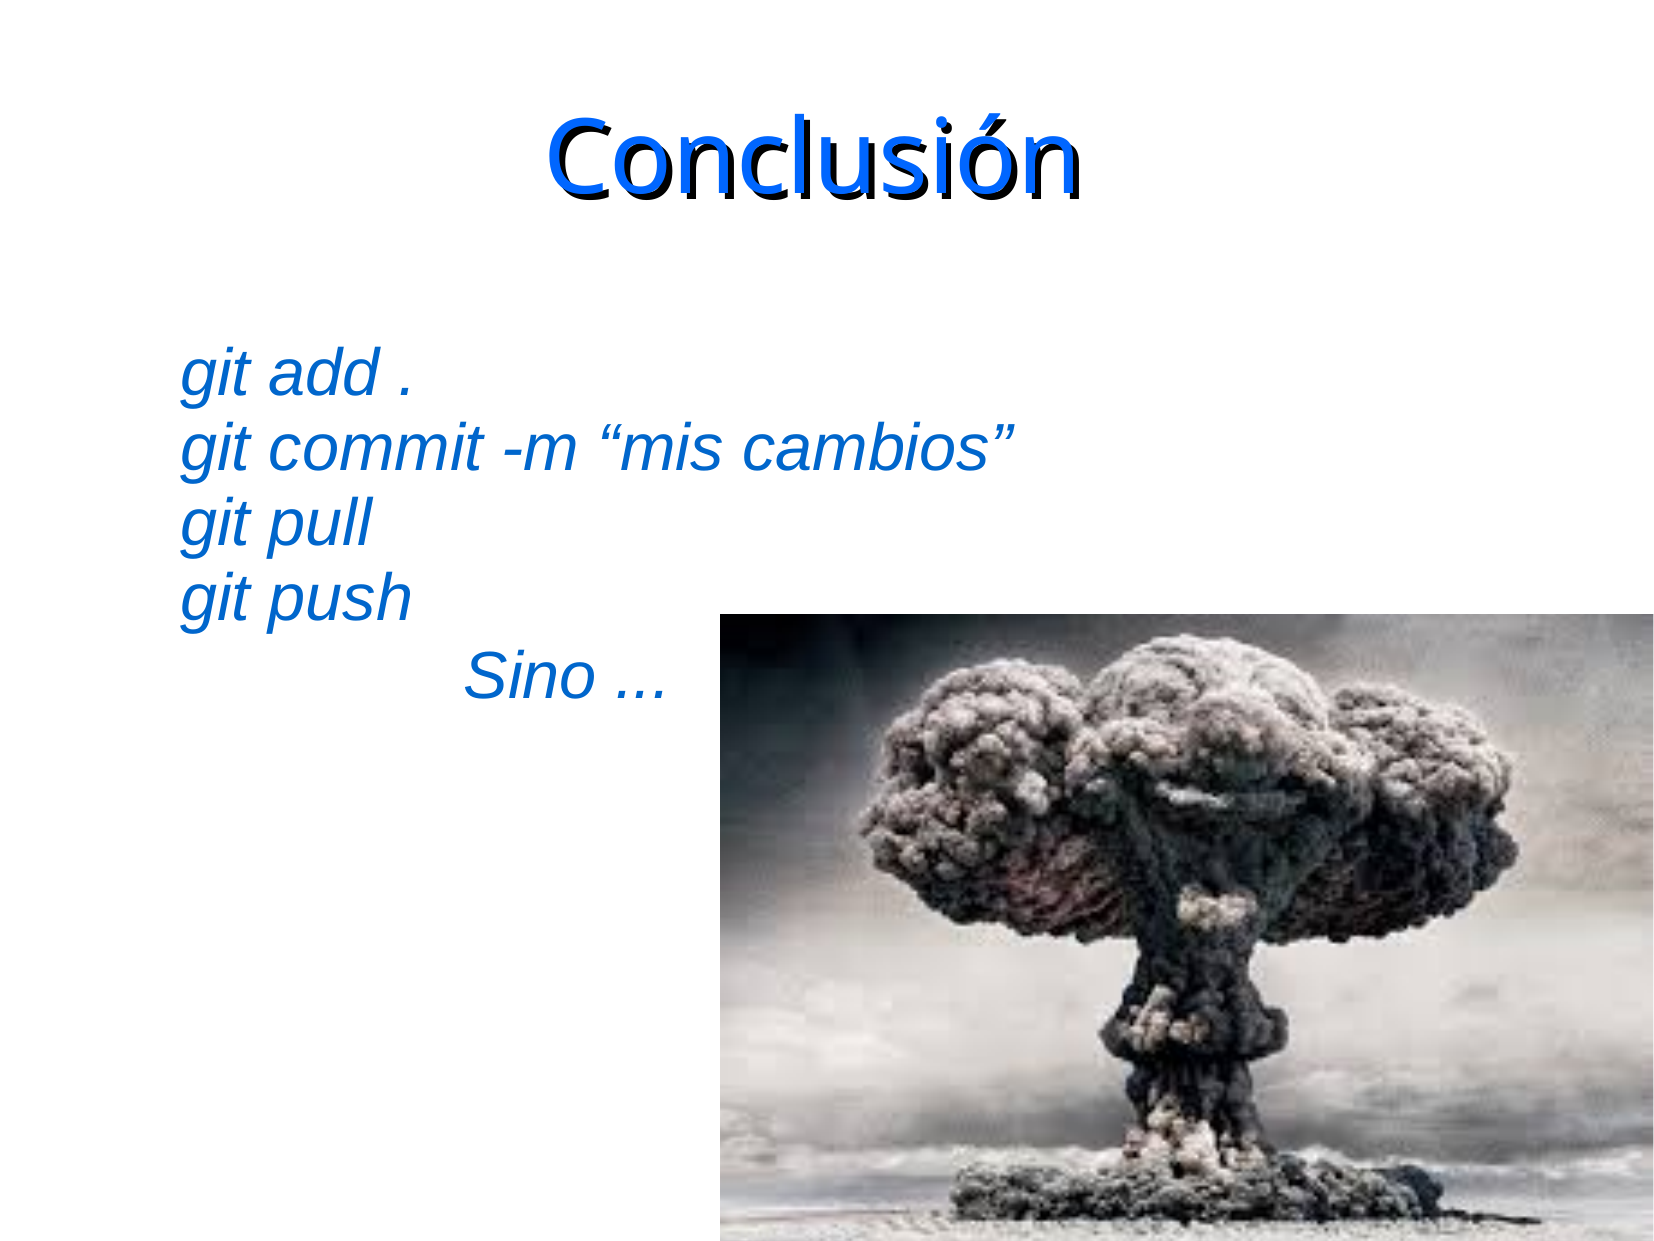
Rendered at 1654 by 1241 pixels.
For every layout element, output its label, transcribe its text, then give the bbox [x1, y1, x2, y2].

picture [720, 614, 1654, 1241]
text_box git add . git commit -m “mis cambios” git pull git push [165, 327, 1030, 642]
text_box Sino ... [448, 642, 687, 721]
title Conclusión [82, 49, 1571, 257]
